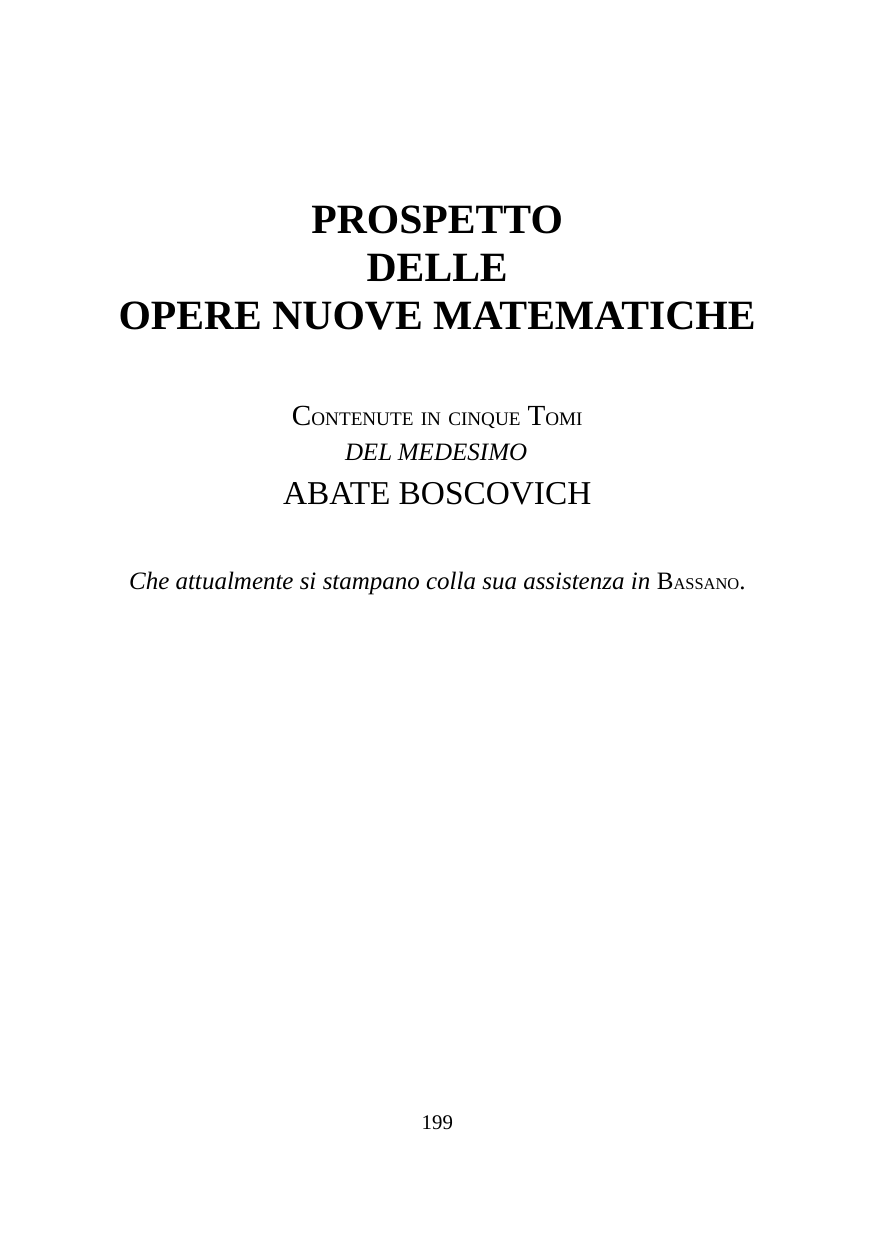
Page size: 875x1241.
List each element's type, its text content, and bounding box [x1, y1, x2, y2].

text Contenute in cinque Tomi DEL MEDESIMO ABATE BOSCOVICH [106, 398, 768, 512]
text PROSPETTO DELLE OPERE NUOVE MATEMATICHE [106, 195, 768, 338]
text Che attualmente si stampano colla sua assistenza in Bassano. [106, 566, 768, 595]
